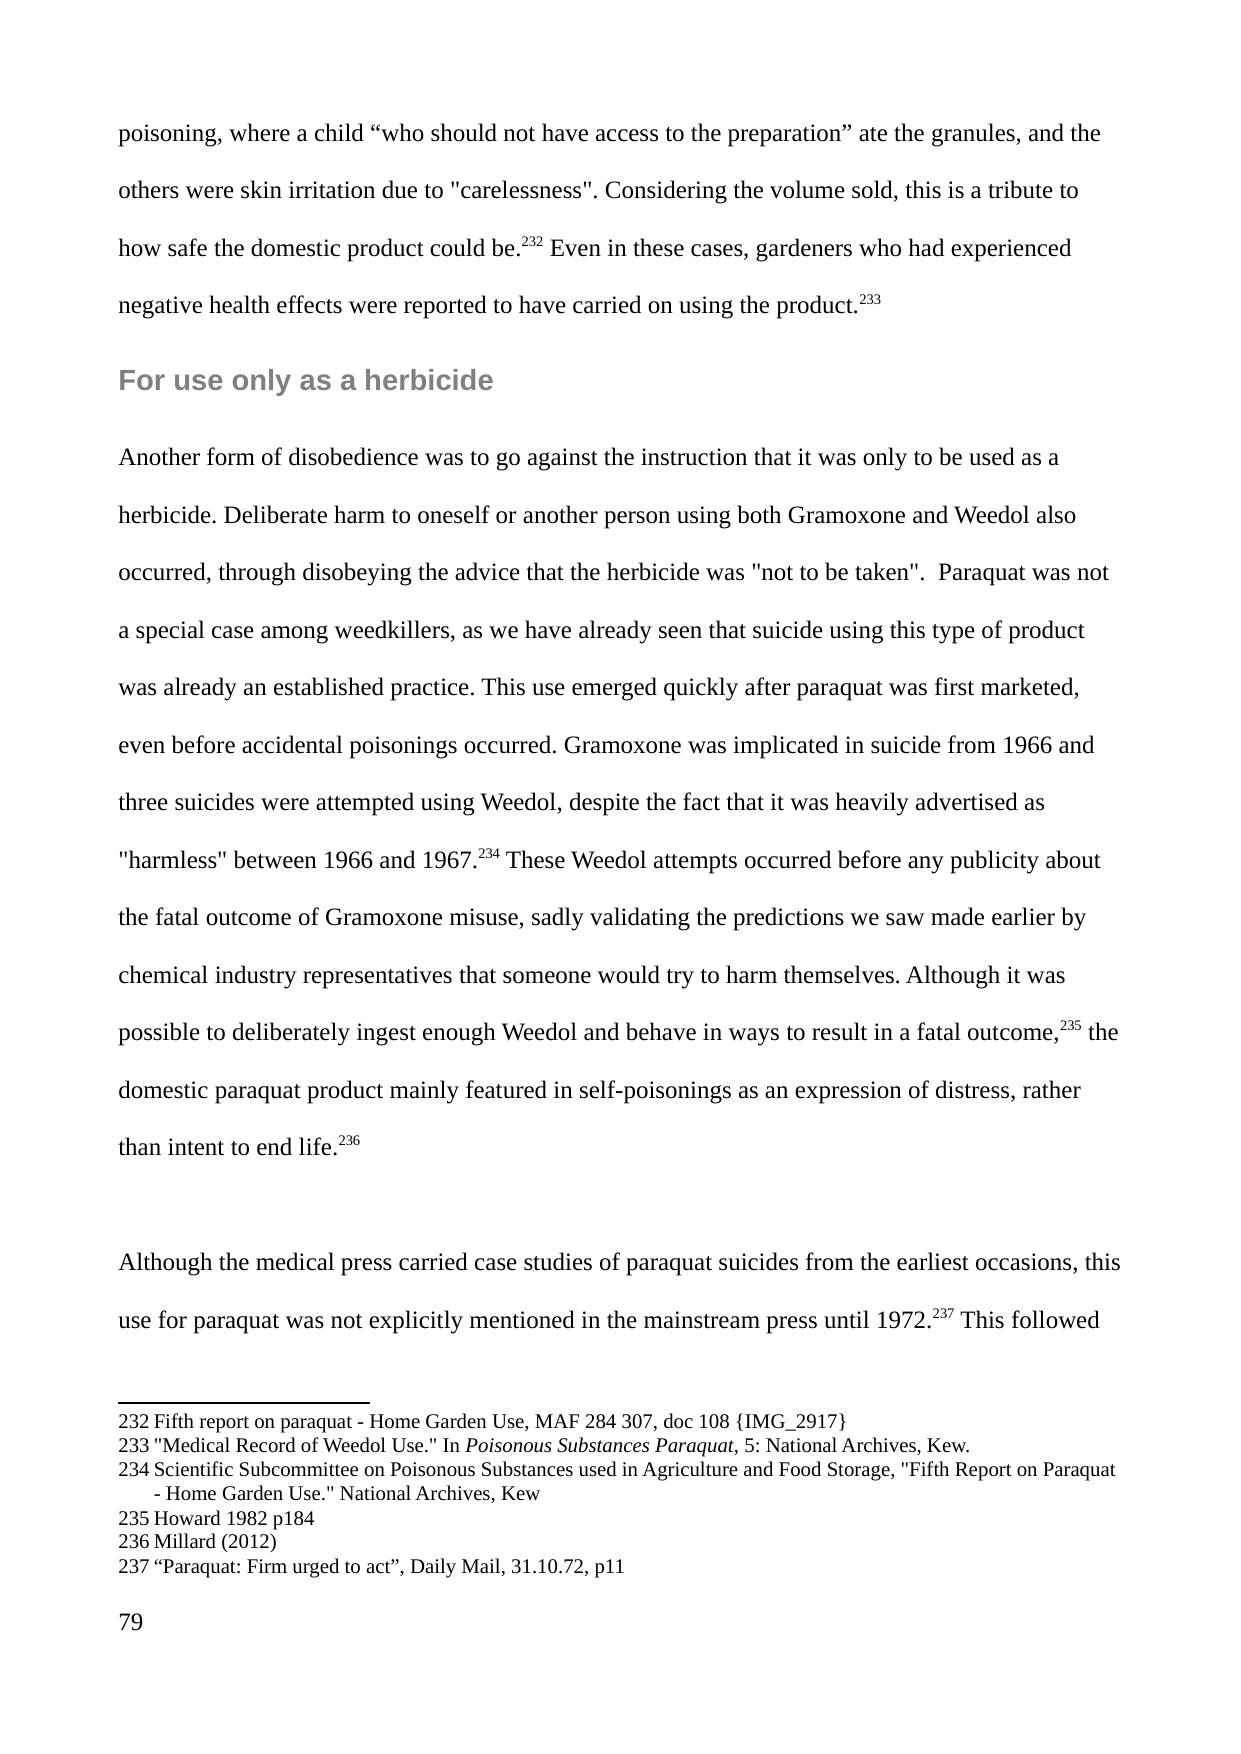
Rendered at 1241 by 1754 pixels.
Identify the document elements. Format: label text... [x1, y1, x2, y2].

text poisoning, where a child “who should not have access to the preparation” ate the granules, and the others were skin irritation due to "carelessness". Considering the volume sold, this is a tribute to how safe the domestic product could be. Even in these cases, gardeners who had experienced negative health effects were reported to have carried on using the product. [118, 118, 1122, 319]
text Although the medical press carried case studies of paraquat suicides from the earliest occasions, this use for paraquat was not explicitly mentioned in the mainstream press until 1972. This followed [118, 1247, 1122, 1333]
text Another form of disobedience was to go against the instruction that it was only to be used as a herbicide. Deliberate harm to oneself or another person using both Gramoxone and Weedol also occurred, through disobeying the advice that the herbicide was "not to be taken". Paraquat was not a special case among weedkillers, as we have already seen that suicide using this type of product was already an established practice. This use emerged quickly after paraquat was first marketed, even before accidental poisonings occurred. Gramoxone was implicated in suicide from 1966 and three suicides were attempted using Weedol, despite the fact that it was heavily advertised as "harmless" between 1966 and 1967. These Weedol attempts occurred before any publicity about the fatal outcome of Gramoxone misuse, sadly validating the predictions we saw made earlier by chemical industry representatives that someone would try to harm themselves. Although it was possible to deliberately ingest enough Weedol and behave in ways to result in a fatal outcome, the domestic paraquat product mainly featured in self-poisonings as an expression of distress, rather than intent to end life. [118, 442, 1122, 1161]
text Fifth report on paraquat - Home Garden Use, MAF 284 307, doc 108 {IMG_2917} [118, 1409, 1122, 1433]
text Millard (2012) [118, 1529, 1122, 1553]
text "Medical Record of Weedol Use." In Poisonous Substances Paraquat, 5: National Archives, Kew. [118, 1433, 1122, 1457]
subtitle For use only as a herbicide [118, 363, 1122, 396]
text Howard 1982 p184 [118, 1505, 1122, 1529]
text Scientific Subcommittee on Poisonous Substances used in Agriculture and Food Storage, "Fifth Report on Paraquat - Home Garden Use." National Archives, Kew [118, 1457, 1122, 1505]
text “Paraquat: Firm urged to act”, Daily Mail, 31.10.72, p11 [118, 1553, 1122, 1578]
